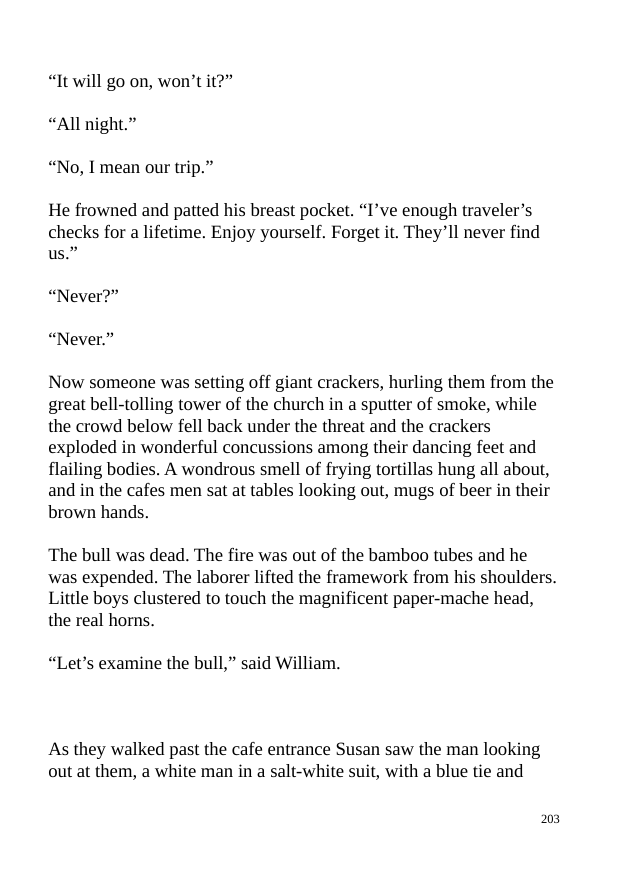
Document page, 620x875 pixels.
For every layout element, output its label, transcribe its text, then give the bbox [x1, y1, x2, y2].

text “It will go on, won’t it?” “All night.” “No, I mean our trip.” He frowned and patted his breast pocket. “I’ve enough traveler’s checks for a lifetime. Enjoy yourself. Forget it. They’ll never find us.” “Never?” “Never.” Now someone was setting off giant crackers, hurling them from the great bell-tolling tower of the church in a sputter of smoke, while the crowd below fell back under the threat and the crackers exploded in wonderful concussions among their dancing feet and flailing bodies. A wondrous smell of frying tortillas hung all about, and in the cafes men sat at tables looking out, mugs of beer in their brown hands. The bull was dead. The fire was out of the bamboo tubes and he was expended. The laborer lifted the framework from his shoulders. Little boys clustered to touch the magnificent paper-mache head, the real horns. “Let’s examine the bull,” said William. As they walked past the cafe entrance Susan saw the man looking out at them, a white man in a salt-white suit, with a blue tie and [48, 48, 559, 781]
